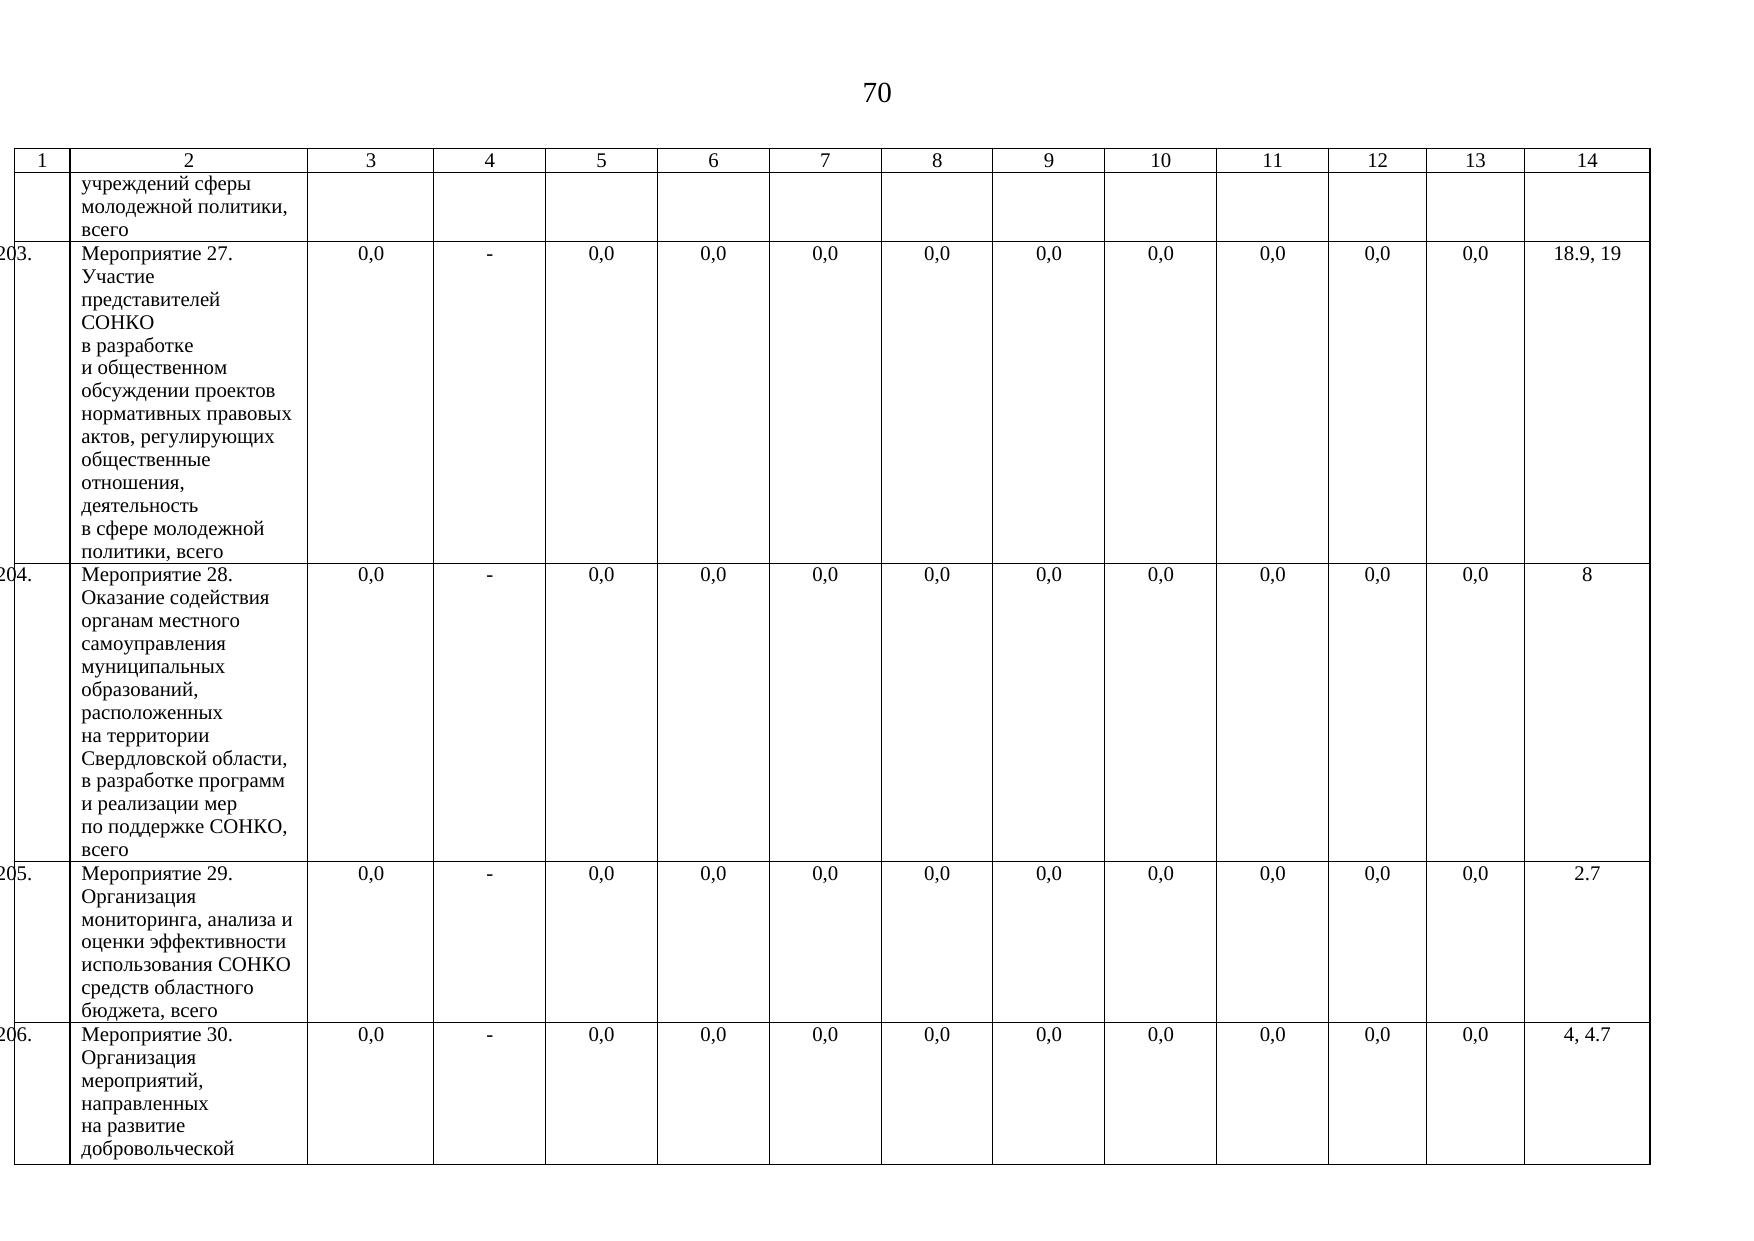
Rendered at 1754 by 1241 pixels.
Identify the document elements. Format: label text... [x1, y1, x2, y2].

table_cell 0,0 [993, 862, 1104, 1022]
table_cell 0,0 [658, 242, 769, 563]
table_cell 0,0 [770, 242, 881, 563]
table_header 1 [15, 149, 69, 172]
table_cell 0,0 [1105, 242, 1216, 563]
table_header 2 [71, 149, 307, 172]
table_header 6 [658, 149, 769, 172]
table_header 4 [434, 149, 545, 172]
table_cell Мероприятие 27. Участие представителей СОНКО в разработке и общественном обсуждении проектов нормативных правовых актов, регулирующих общественные отношения, деятельность в сфере молодежной политики, всего [71, 242, 307, 563]
table_cell 0,0 [770, 862, 881, 1022]
table_cell - [434, 862, 545, 1022]
table_cell 0,0 [882, 242, 992, 563]
table_cell 0,0 [1427, 564, 1524, 861]
table_cell 0,0 [1217, 242, 1328, 563]
table_cell Мероприятие 29. Организация мониторинга, анализа и оценки эффективности использования СОНКО средств областного бюджета, всего [71, 862, 307, 1022]
table_cell [15, 173, 69, 241]
table_cell [15, 242, 69, 563]
table_cell 0,0 [882, 1023, 992, 1164]
table_cell 0,0 [658, 862, 769, 1022]
table_cell 0,0 [1217, 1023, 1328, 1164]
table_cell [882, 173, 992, 241]
table_cell [1427, 173, 1524, 241]
table_cell 0,0 [1329, 1023, 1426, 1164]
table_cell 0,0 [546, 1023, 657, 1164]
table_cell 0,0 [1329, 862, 1426, 1022]
table_cell - [434, 173, 545, 241]
table_cell 18.9, 19 [1525, 242, 1649, 563]
table_cell [1217, 173, 1328, 241]
table_cell 0,0 [308, 1023, 433, 1164]
table_cell 0,0 [308, 862, 433, 1022]
table_cell 0,0 [308, 242, 433, 563]
table_cell 0,0 [1105, 1023, 1216, 1164]
table_cell - [434, 564, 545, 861]
table_cell [1329, 173, 1426, 241]
table_cell 0,0 [1217, 564, 1328, 861]
table_header 10 [1105, 149, 1216, 172]
table_cell 0,0 [993, 242, 1104, 563]
table_cell 0,0 [1427, 242, 1524, 563]
table_cell Мероприятие 28. Оказание содействия органам местного самоуправления муниципальных образований, расположенных на территории Свердловской области, в разработке программ и реализации мер по поддержке СОНКО, всего [71, 564, 307, 861]
table_cell [658, 173, 769, 241]
table_cell [770, 173, 881, 241]
table_header 14 [1525, 149, 1649, 172]
table_cell 0,0 [1217, 862, 1328, 1022]
table_header 13 [1427, 149, 1524, 172]
table_cell [993, 173, 1104, 241]
table_cell 0,0 [546, 564, 657, 861]
table_cell 0,0 [1427, 862, 1524, 1022]
table_cell 0,0 [1105, 862, 1216, 1022]
table_cell учреждений сферы молодежной политики, всего [71, 173, 307, 241]
table_header 8 [882, 149, 992, 172]
table_cell [1525, 173, 1649, 241]
table_cell [15, 862, 69, 1022]
table_cell [546, 173, 657, 241]
table_cell 0,0 [882, 564, 992, 861]
table_header 3 [308, 149, 433, 172]
table_cell 0,0 [882, 862, 992, 1022]
table_cell [15, 564, 69, 861]
table_cell 0,0 [546, 862, 657, 1022]
table_cell - [434, 1023, 545, 1164]
table_cell 0,0 [546, 242, 657, 563]
table_cell 8 [1525, 564, 1649, 861]
table_cell 0,0 [1329, 242, 1426, 563]
table_cell 0,0 [658, 564, 769, 861]
table_cell 0,0 [1105, 564, 1216, 861]
table_cell 0,0 [308, 564, 433, 861]
table_cell 4, 4.7 [1525, 1023, 1649, 1164]
table_cell 0,0 [770, 1023, 881, 1164]
table_cell 2.7 [1525, 862, 1649, 1022]
table_header 11 [1217, 149, 1328, 172]
table_cell 0,0 [1329, 564, 1426, 861]
table_header 7 [770, 149, 881, 172]
table_header 9 [993, 149, 1104, 172]
table_cell 0,0 [770, 564, 881, 861]
table_cell 0,0 [1427, 1023, 1524, 1164]
table_cell 0,0 [993, 564, 1104, 861]
table_header 5 [546, 149, 657, 172]
table_cell Мероприятие 30. Организация мероприятий, направленных на развитие добровольческой [71, 1023, 307, 1164]
table_cell - [434, 242, 545, 563]
table_header 12 [1329, 149, 1426, 172]
table_cell 0,0 [658, 1023, 769, 1164]
table_cell 0,0 [993, 1023, 1104, 1164]
table_cell [308, 173, 433, 241]
table_cell [1105, 173, 1216, 241]
table_cell [15, 1023, 69, 1164]
